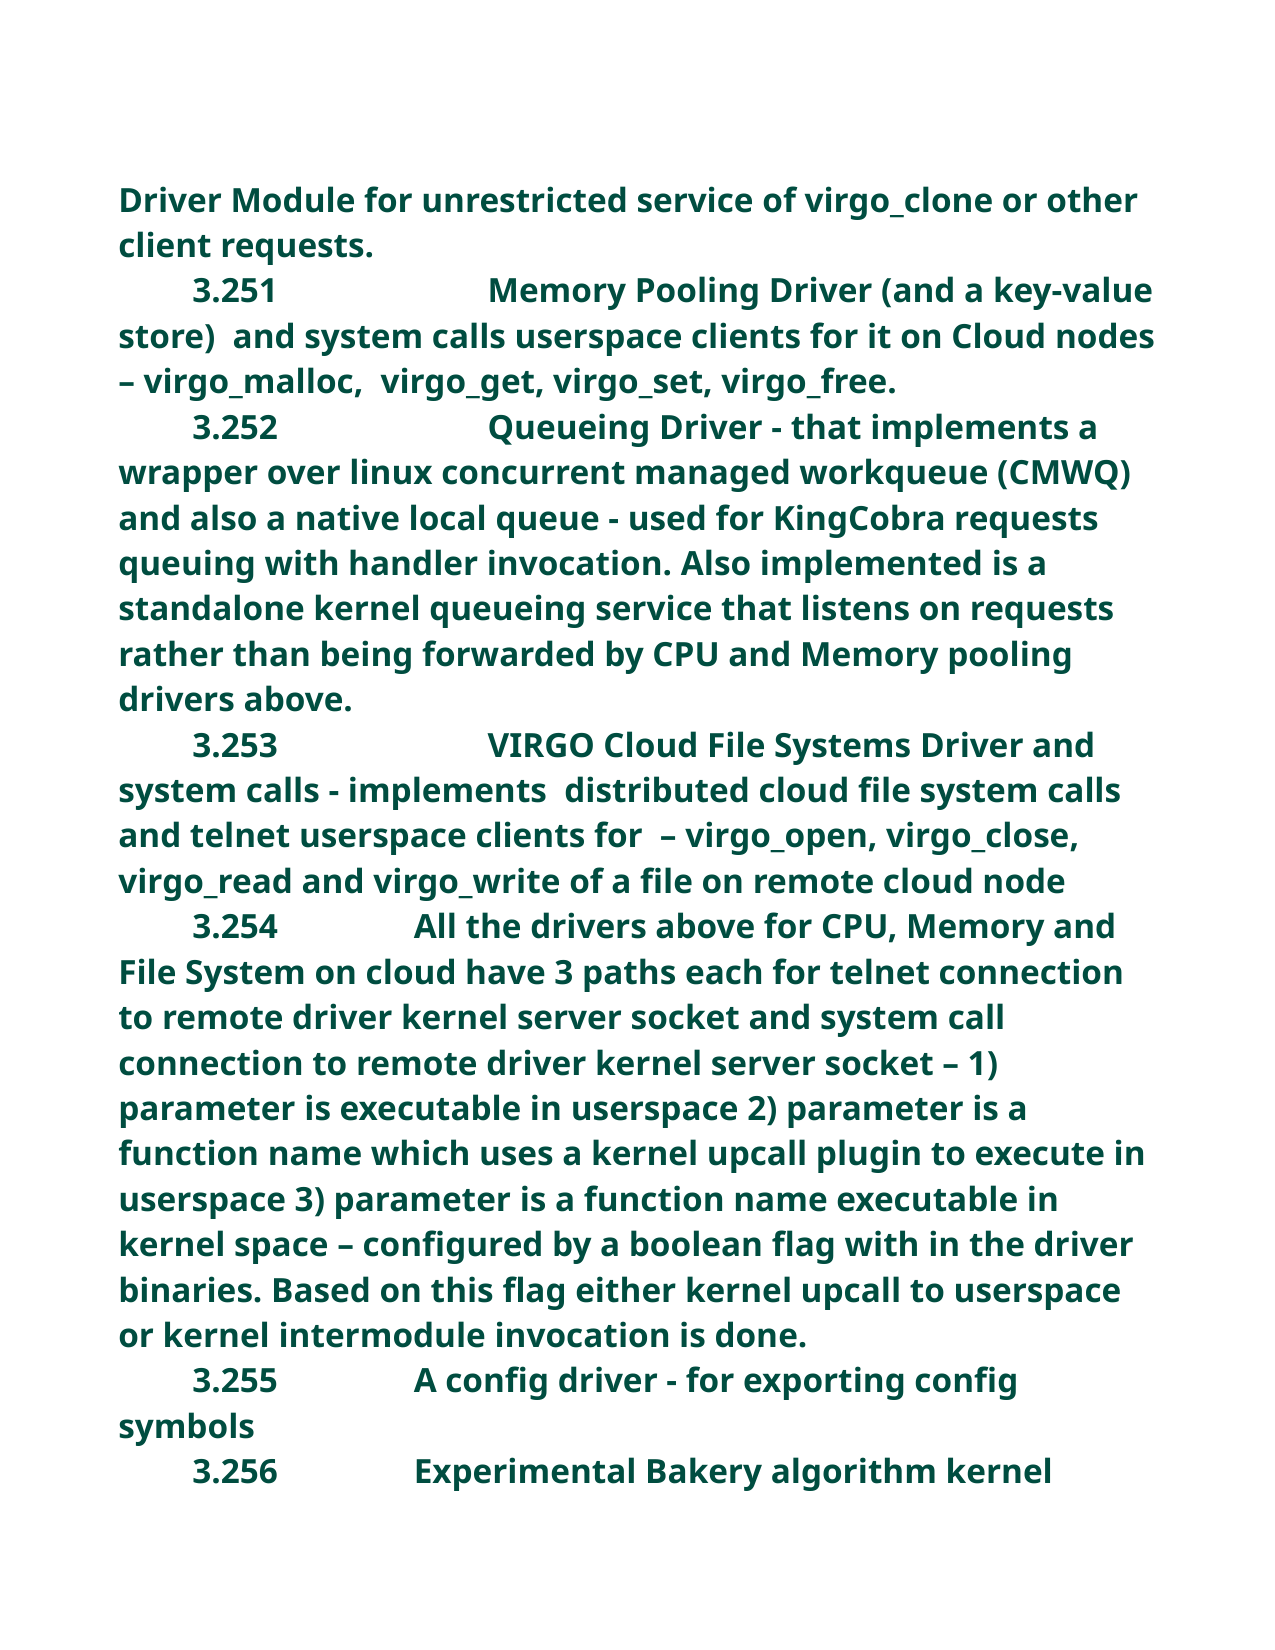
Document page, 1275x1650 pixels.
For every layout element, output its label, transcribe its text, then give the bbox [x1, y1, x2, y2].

text Driver Module for unrestricted service of virgo_clone or other client requests. [118, 176, 1157, 267]
text 3.251 Memory Pooling Driver (and a key-value store) and system calls userspace clients for it on Cloud nodes – virgo_malloc, virgo_get, virgo_set, virgo_free. [118, 267, 1157, 403]
text 3.256 Experimental Bakery algorithm kernel [118, 1448, 1157, 1493]
text 3.254 All the drivers above for CPU, Memory and File System on cloud have 3 paths each for telnet connection to remote driver kernel server socket and system call connection to remote driver kernel server socket – 1) parameter is executable in userspace 2) parameter is a function name which uses a kernel upcall plugin to execute in userspace 3) parameter is a function name executable in kernel space – configured by a boolean flag with in the driver binaries. Based on this flag either kernel upcall to userspace or kernel intermodule invocation is done. [118, 903, 1157, 1357]
text 3.255 A config driver - for exporting config symbols [118, 1357, 1157, 1448]
text 3.253 VIRGO Cloud File Systems Driver and system calls - implements distributed cloud file system calls and telnet userspace clients for – virgo_open, virgo_close, virgo_read and virgo_write of a file on remote cloud node [118, 721, 1157, 903]
text 3.252 Queueing Driver - that implements a wrapper over linux concurrent managed workqueue (CMWQ) and also a native local queue - used for KingCobra requests queuing with handler invocation. Also implemented is a standalone kernel queueing service that listens on requests rather than being forwarded by CPU and Memory pooling drivers above. [118, 403, 1157, 721]
